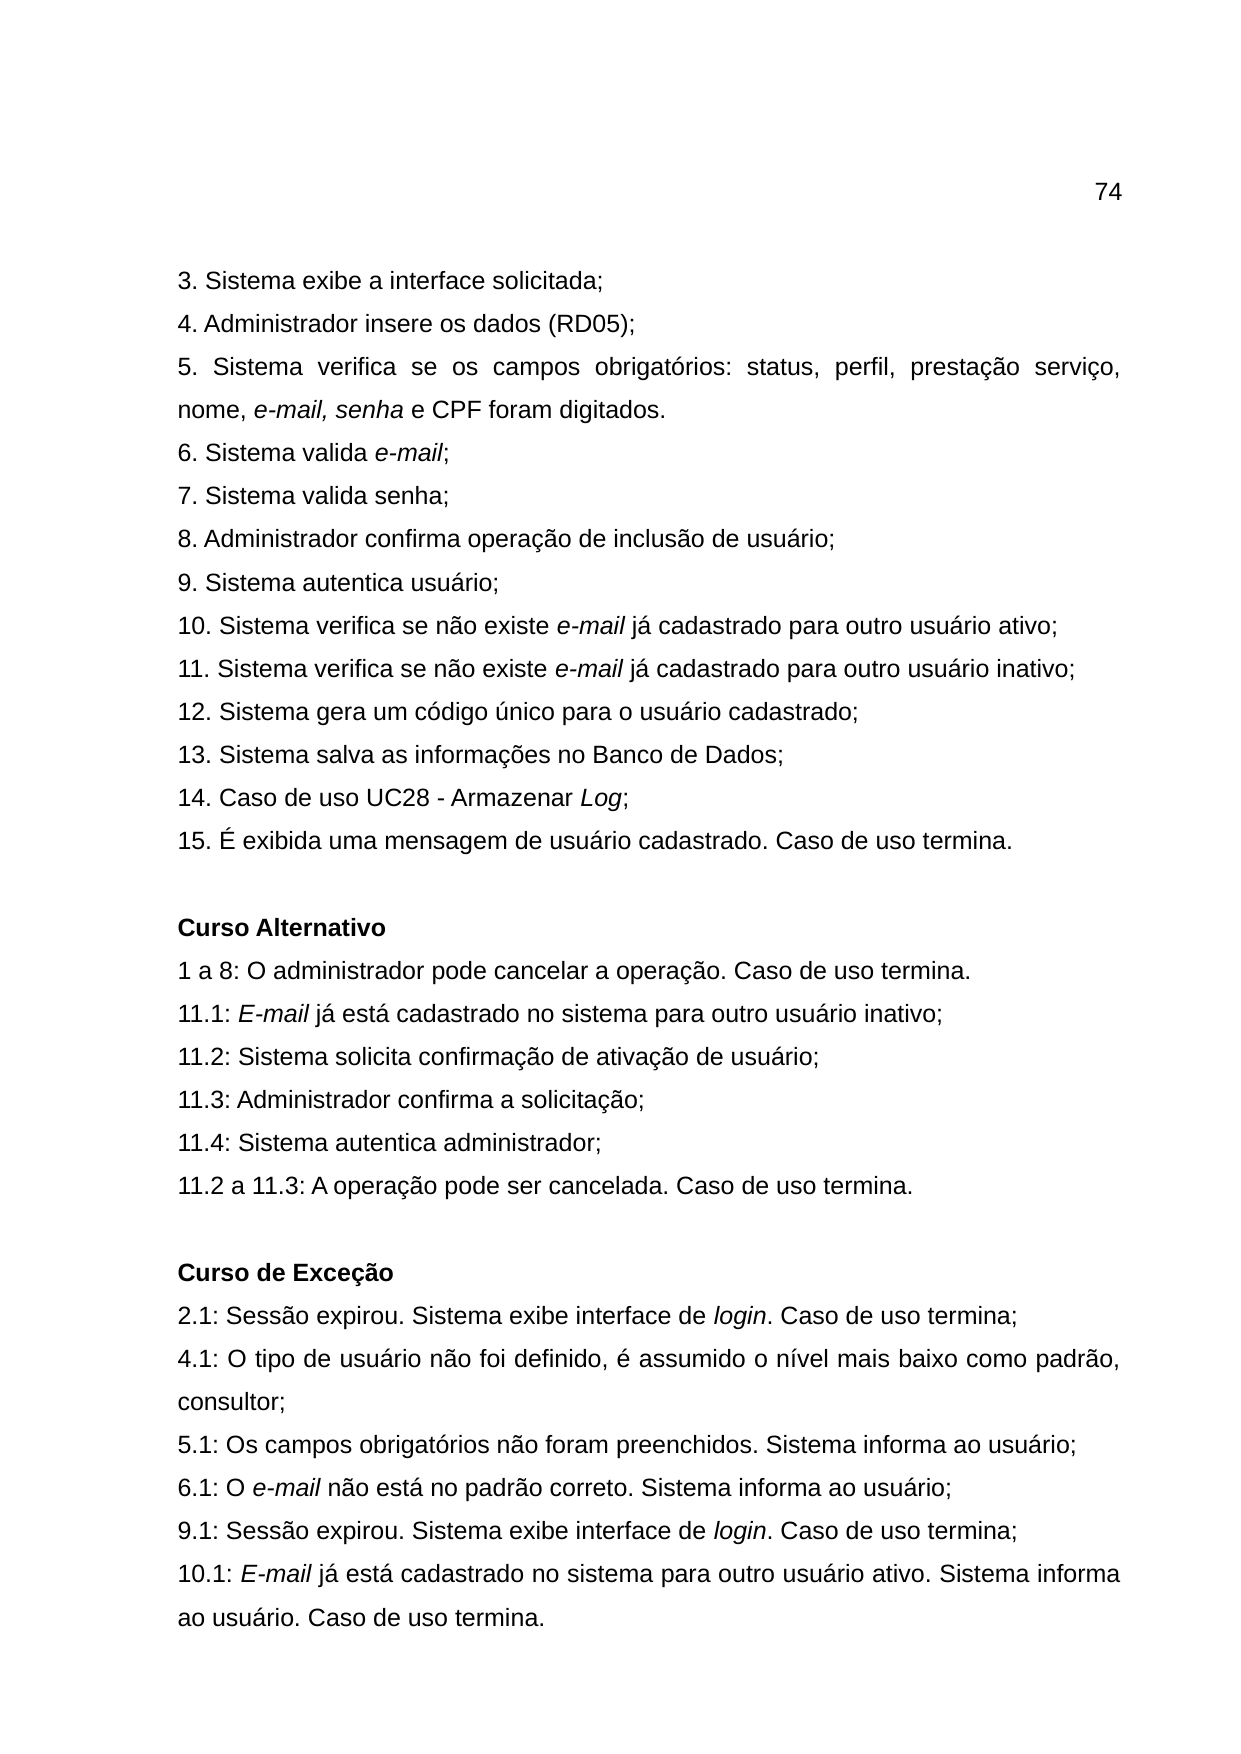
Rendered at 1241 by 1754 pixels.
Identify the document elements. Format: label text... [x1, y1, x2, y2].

text 11.1: E-mail já está cadastrado no sistema para outro usuário inativo; [177, 999, 1122, 1028]
text 15. É exibida uma mensagem de usuário cadastrado. Caso de uso termina. [177, 826, 1122, 855]
text 7. Sistema valida senha; [177, 481, 1122, 510]
text Curso Alternativo [177, 913, 1122, 941]
text 5. Sistema verifica se os campos obrigatórios: status, perfil, prestação serviço, nome, e-mail, senha e CPF foram digitados. [177, 352, 1122, 424]
text 9. Sistema autentica usuário; [177, 568, 1122, 596]
text 11.2: Sistema solicita confirmação de ativação de usuário; [177, 1042, 1122, 1071]
text 4.1: O tipo de usuário não foi definido, é assumido o nível mais baixo como padrão, consultor; [177, 1344, 1122, 1416]
text 6. Sistema valida e-mail; [177, 438, 1122, 467]
text 12. Sistema gera um código único para o usuário cadastrado; [177, 697, 1122, 726]
text 11.3: Administrador confirma a solicitação; [177, 1085, 1122, 1114]
text 11. Sistema verifica se não existe e-mail já cadastrado para outro usuário inativo; [177, 654, 1122, 683]
text 1 a 8: O administrador pode cancelar a operação. Caso de uso termina. [177, 956, 1122, 984]
text 6.1: O e-mail não está no padrão correto. Sistema informa ao usuário; [177, 1473, 1122, 1502]
text 4. Administrador insere os dados (RD05); [177, 309, 1122, 338]
text 10.1: E-mail já está cadastrado no sistema para outro usuário ativo. Sistema informa ao usuário. Caso de uso termina. [177, 1559, 1122, 1631]
text 3. Sistema exibe a interface solicitada; [177, 266, 1122, 294]
text 2.1: Sessão expirou. Sistema exibe interface de login. Caso de uso termina; [177, 1301, 1122, 1329]
text 11.2 a 11.3: A operação pode ser cancelada. Caso de uso termina. [177, 1171, 1122, 1200]
text 5.1: Os campos obrigatórios não foram preenchidos. Sistema informa ao usuário; [177, 1430, 1122, 1459]
text 8. Administrador confirma operação de inclusão de usuário; [177, 524, 1122, 553]
text Curso de Exceção [177, 1258, 1122, 1286]
text 9.1: Sessão expirou. Sistema exibe interface de login. Caso de uso termina; [177, 1516, 1122, 1545]
text 11.4: Sistema autentica administrador; [177, 1128, 1122, 1157]
text 10. Sistema verifica se não existe e-mail já cadastrado para outro usuário ativo; [177, 611, 1122, 639]
text 13. Sistema salva as informações no Banco de Dados; [177, 740, 1122, 769]
text 14. Caso de uso UC28 - Armazenar Log; [177, 783, 1122, 812]
